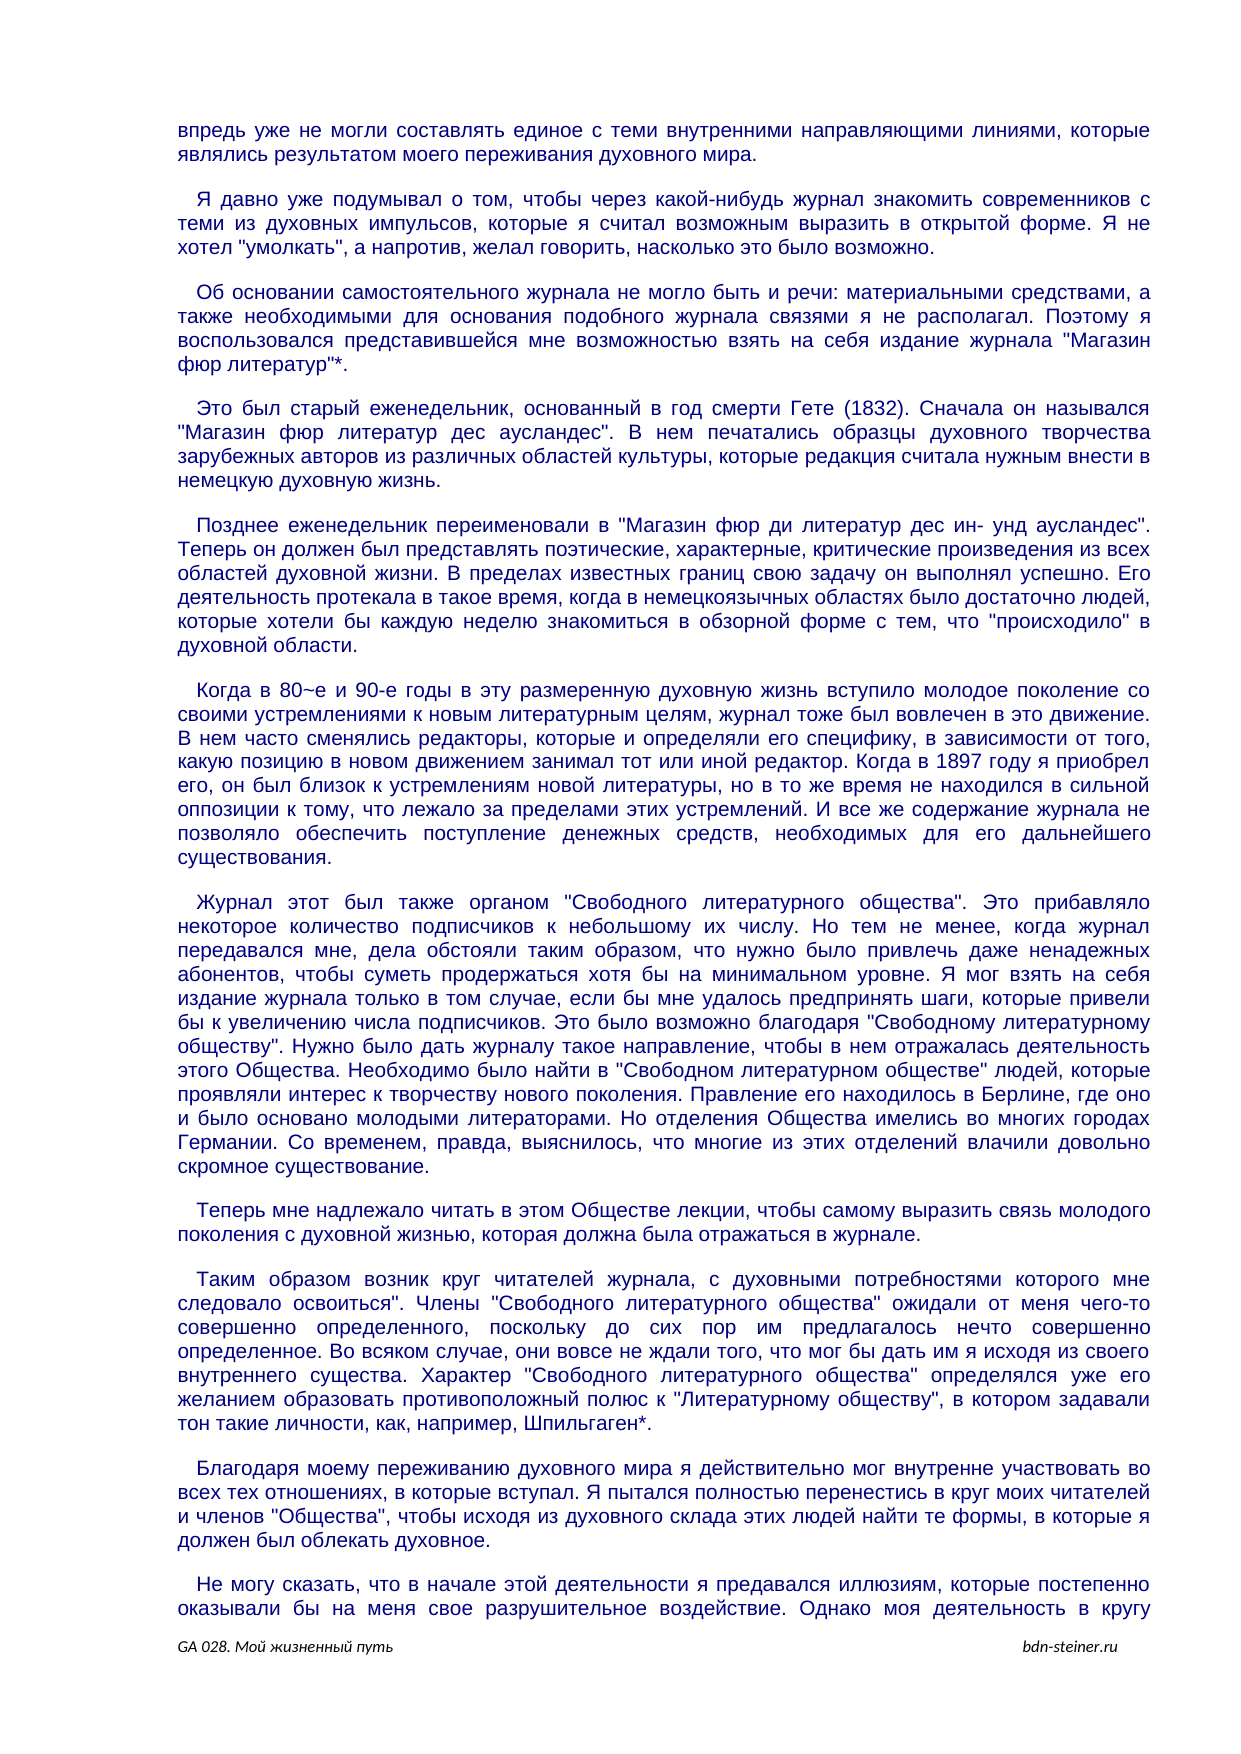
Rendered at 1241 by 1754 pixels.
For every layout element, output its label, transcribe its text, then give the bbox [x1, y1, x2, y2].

text Позднее еженедельник переименовали в "Магазин фюр ди литератур дес ин- унд аусландес". Теперь он должен был представлять поэтические, характерные, критические произведения из всех областей духовной жизни. В пределах известных границ свою задачу он выполнял успешно. Его деятельность протекала в такое время, когда в немецкоязычных областях было достаточно людей, которые хотели бы каждую неделю знакомиться в обзорной форме с тем, что "происходило" в духовной области. [177, 513, 1152, 657]
text Журнал этот был также органом "Свободного литературного общества". Это прибавляло некоторое количество подписчиков к небольшому их числу. Но тем не менее, когда журнал передавался мне, дела обстояли таким образом, что нужно было привлечь даже ненадежных абонентов, чтобы суметь продержаться хотя бы на минимальном уровне. Я мог взять на себя издание журнала только в том случае, если бы мне удалось предпринять шаги, которые привели бы к увеличению числа подписчиков. Это было возможно благодаря "Свободному литературному обществу". Нужно было дать журналу такое направление, чтобы в нем отражалась деятельность этого Общества. Необходимо было найти в "Свободном литературном обществе" людей, которые проявляли интерес к творчеству нового поколения. Правление его находилось в Берлине, где оно и было основано молодыми литераторами. Но отделения Общества имелись во многих городах Германии. Со временем, правда, выяснилось, что многие из этих отделений влачили довольно скромное существование. [177, 890, 1152, 1177]
text Это был старый еженедельник, основанный в год смерти Гете (1832). Сначала он назывался "Магазин фюр литератур дес аусландес". В нем печатались образцы духовного творчества зарубежных авторов из различных областей культуры, которые редакция считала нужным внести в немецкую духовную жизнь. [177, 396, 1152, 492]
text Когда в 80~е и 90-е годы в эту размеренную духовную жизнь вступило молодое поколение со своими устремлениями к новым литературным целям, журнал тоже был вовлечен в это движение. В нем часто сменялись редакторы, которые и определяли его специфику, в зависимости от того, какую позицию в новом движением занимал тот или иной редактор. Когда в 1897 году я приобрел его, он был близок к устремлениям новой литературы, но в то же время не находился в сильной оппозиции к тому, что лежало за пределами этих устремлений. И все же содержание журнала не позволяло обеспечить поступление денежных средств, необходимых для его дальнейшего существования. [177, 677, 1152, 869]
text Теперь мне надлежало читать в этом Обществе лекции, чтобы самому выразить связь молодого поколения с духовной жизнью, которая должна была отражаться в журнале. [177, 1198, 1152, 1246]
text Не могу сказать, что в начале этой деятельности я предавался иллюзиям, которые постепенно оказывали бы на меня свое разрушительное воздействие. Однако моя деятельность в кругу [177, 1572, 1152, 1620]
text Об основании самостоятельного журнала не могло быть и речи: материальными средствами, а также необходимыми для основания подобного журнала связями я не располагал. Поэтому я воспользовался представившейся мне возможностью взять на себя издание журнала "Магазин фюр литератур"*. [177, 279, 1152, 375]
text впредь уже не могли составлять единое с теми внутренними направляющими линиями, которые являлись результатом моего переживания духовного мира. [177, 118, 1152, 166]
text Благодаря моему переживанию духовного мира я действительно мог внутренне участвовать во всех тех отношениях, в которые вступал. Я пытался полностью перенестись в круг моих читателей и членов "Общества", чтобы исходя из духовного склада этих людей найти те формы, в которые я должен был облекать духовное. [177, 1456, 1152, 1551]
text Таким образом возник круг читателей журнала, с духовными потребностями которого мне следовало освоиться". Члены "Свободного литературного общества" ожидали от меня чего-то совершенно определенного, поскольку до сих пор им предлагалось нечто совершенно определенное. Во всяком случае, они вовсе не ждали того, что мог бы дать им я исходя из своего внутреннего существа. Характер "Свободного литературного общества" определялся уже его желанием образовать противоположный полюс к "Литературному обществу", в котором задавали тон такие личности, как, например, Шпильгаген*. [177, 1267, 1152, 1435]
text Я давно уже подумывал о том, чтобы через какой-нибудь журнал знакомить современников с теми из духовных импульсов, которые я считал возможным выразить в открытой форме. Я не хотел "умолкать", а напротив, желал говорить, насколько это было возможно. [177, 187, 1152, 259]
